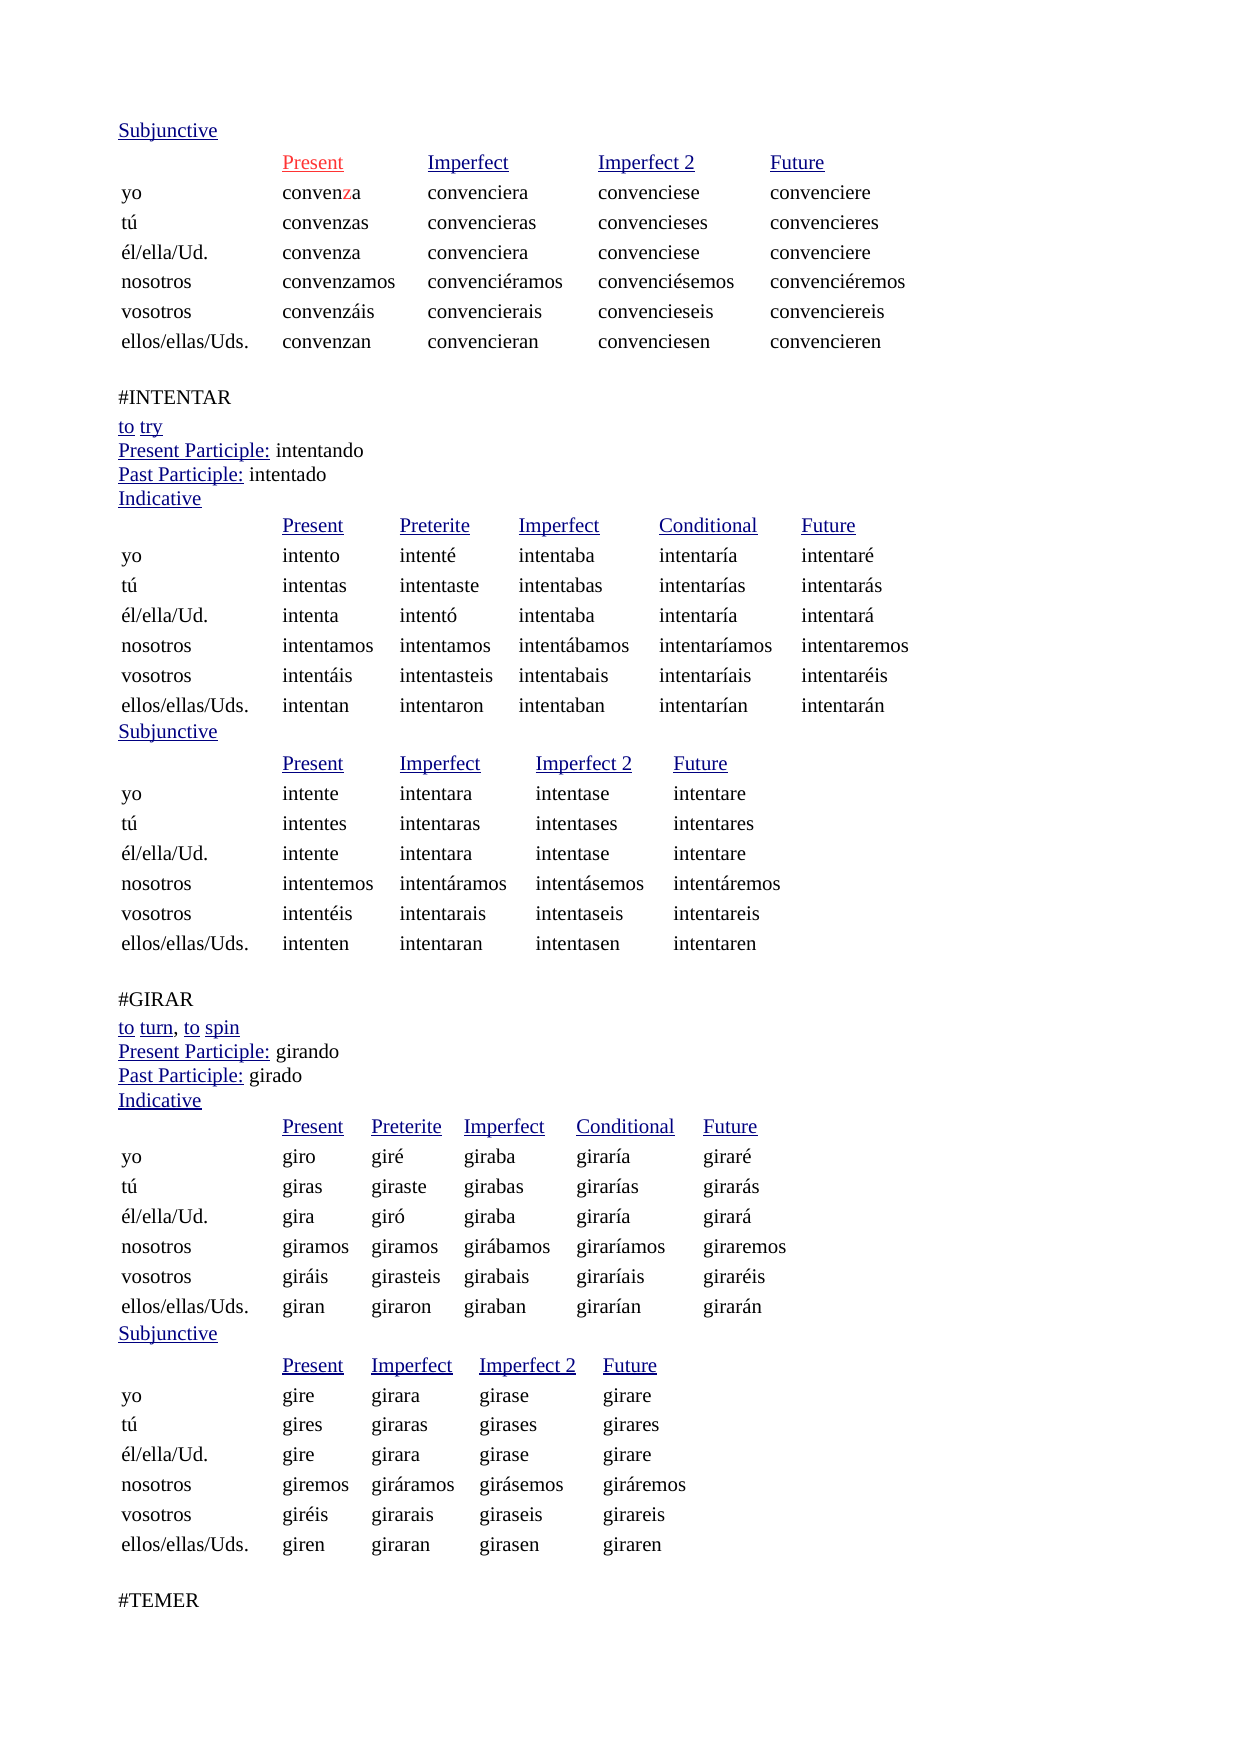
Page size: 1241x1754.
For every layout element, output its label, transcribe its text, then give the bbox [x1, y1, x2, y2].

table_cell intentabas [515, 570, 656, 600]
table_cell girarías [573, 1171, 700, 1201]
table_cell intentaseis [533, 898, 670, 928]
table_cell intentarán [798, 690, 939, 719]
table_cell convenciéramos [425, 267, 595, 296]
table_cell ellos/ellas/Uds. [118, 326, 279, 356]
text Subjunctive [118, 719, 1122, 743]
table_cell convenciese [595, 237, 767, 267]
table_cell convencierais [425, 296, 595, 326]
table_cell giréis [279, 1499, 368, 1529]
table_header Preterite [396, 510, 515, 540]
table_cell girarían [573, 1291, 700, 1321]
table_cell convenza [279, 237, 424, 267]
table_header Imperfect [515, 510, 656, 540]
table_cell girásemos [476, 1469, 600, 1499]
table_cell convenciese [595, 177, 767, 207]
text Past Participle: intentado [118, 462, 1122, 486]
table_cell intentaría [656, 600, 798, 630]
table_header Imperfect 2 [476, 1350, 600, 1379]
table_cell girara [368, 1380, 476, 1409]
table_header Future [600, 1350, 712, 1379]
table_header Imperfect 2 [533, 748, 670, 778]
table_header [118, 1112, 279, 1141]
table_cell giraras [368, 1410, 476, 1439]
table_cell intentaba [515, 540, 656, 570]
table_cell intentares [670, 808, 811, 838]
table_cell girábamos [461, 1231, 573, 1261]
table_header [118, 510, 279, 540]
text Subjunctive [118, 1321, 1122, 1345]
table_cell giráramos [368, 1469, 476, 1499]
table_cell intentaríais [656, 660, 798, 689]
table_cell convenciere [767, 177, 942, 207]
table_cell intentes [279, 808, 396, 838]
table_cell gire [279, 1380, 368, 1409]
table_cell intente [279, 778, 396, 808]
table_header Preterite [368, 1112, 461, 1141]
table_header Present [279, 1350, 368, 1379]
table_header Future [670, 748, 811, 778]
table_cell giramos [279, 1231, 368, 1261]
table_cell intentase [533, 838, 670, 868]
table_cell él/ella/Ud. [118, 838, 279, 868]
table_cell girarás [700, 1171, 812, 1201]
table_cell giraseis [476, 1499, 600, 1529]
table_cell intentaban [515, 690, 656, 719]
table_cell yo [118, 540, 279, 570]
table_cell giras [279, 1171, 368, 1201]
table_cell giraren [600, 1529, 712, 1559]
table_cell yo [118, 778, 279, 808]
table_cell él/ella/Ud. [118, 1439, 279, 1469]
table_cell girases [476, 1410, 600, 1439]
table_cell ellos/ellas/Uds. [118, 928, 279, 958]
table_cell intentáremos [670, 868, 811, 898]
table_cell yo [118, 177, 279, 207]
text Indicative [118, 486, 1122, 510]
table_cell intentamos [279, 630, 396, 660]
table_cell él/ella/Ud. [118, 1201, 279, 1231]
table_cell intenten [279, 928, 396, 958]
table_cell intentaría [656, 540, 798, 570]
table_cell intentarás [798, 570, 939, 600]
table_cell intentéis [279, 898, 396, 928]
table_cell intentare [670, 778, 811, 808]
table_cell intentare [670, 838, 811, 868]
table_cell intentamos [396, 630, 515, 660]
text Present Participle: intentando [118, 438, 1122, 462]
table_cell girarais [368, 1499, 476, 1529]
table_cell convenzas [279, 207, 424, 237]
table_header Present [279, 147, 424, 177]
table_cell intentaras [396, 808, 532, 838]
table_cell intenté [396, 540, 515, 570]
table_cell intentáis [279, 660, 396, 689]
table_cell intentan [279, 690, 396, 719]
table_cell intentábamos [515, 630, 656, 660]
table_cell intentabais [515, 660, 656, 689]
table_cell giraré [700, 1141, 812, 1171]
text #TEMER [118, 1588, 1122, 1612]
text to try [118, 414, 1122, 438]
table_cell convenciere [767, 237, 942, 267]
table_cell nosotros [118, 1231, 279, 1261]
table_cell nosotros [118, 868, 279, 898]
table_cell intentara [396, 778, 532, 808]
table_cell tú [118, 207, 279, 237]
table_cell giran [279, 1291, 368, 1321]
table_cell intentarían [656, 690, 798, 719]
table_cell gire [279, 1439, 368, 1469]
table_cell intentaremos [798, 630, 939, 660]
table_cell giraba [461, 1141, 573, 1171]
table_cell giraste [368, 1171, 461, 1201]
table_cell convenciereis [767, 296, 942, 326]
table_cell girase [476, 1380, 600, 1409]
table_cell giremos [279, 1469, 368, 1499]
table_header Imperfect [396, 748, 532, 778]
table_header Future [767, 147, 942, 177]
table_cell girabais [461, 1261, 573, 1291]
table_cell giró [368, 1201, 461, 1231]
table_cell convencieras [425, 207, 595, 237]
table_cell girase [476, 1439, 600, 1469]
table_cell intentasen [533, 928, 670, 958]
table_cell intentaríamos [656, 630, 798, 660]
table_cell girasteis [368, 1261, 461, 1291]
table_cell tú [118, 1410, 279, 1439]
table_cell giraron [368, 1291, 461, 1321]
table_cell intentaré [798, 540, 939, 570]
text Past Participle: girado [118, 1063, 1122, 1087]
table_cell giráremos [600, 1469, 712, 1499]
table_cell nosotros [118, 630, 279, 660]
table_cell intentáramos [396, 868, 532, 898]
table_cell intentaron [396, 690, 515, 719]
table_cell intentaren [670, 928, 811, 958]
table_cell giramos [368, 1231, 461, 1261]
table_cell giraría [573, 1141, 700, 1171]
table_cell convenciesen [595, 326, 767, 356]
table_header Future [798, 510, 939, 540]
table_cell girasen [476, 1529, 600, 1559]
table_cell convenzáis [279, 296, 424, 326]
table_cell vosotros [118, 1261, 279, 1291]
table_cell nosotros [118, 267, 279, 296]
table_header [118, 147, 279, 177]
table_cell convencieseis [595, 296, 767, 326]
table_cell vosotros [118, 660, 279, 689]
table_cell intentas [279, 570, 396, 600]
table_cell giro [279, 1141, 368, 1171]
table_header Present [279, 1112, 368, 1141]
table_cell convenzan [279, 326, 424, 356]
table_cell intentarías [656, 570, 798, 600]
table_cell intentasteis [396, 660, 515, 689]
table_cell giraba [461, 1201, 573, 1231]
table_cell gira [279, 1201, 368, 1231]
table_cell convenciera [425, 177, 595, 207]
table_cell intentaste [396, 570, 515, 600]
table_header Imperfect [368, 1350, 476, 1379]
table_cell giraremos [700, 1231, 812, 1261]
table_cell yo [118, 1141, 279, 1171]
table_cell vosotros [118, 1499, 279, 1529]
table_cell intente [279, 838, 396, 868]
table_cell giraríamos [573, 1231, 700, 1261]
table_cell girareis [600, 1499, 712, 1529]
table_cell ellos/ellas/Uds. [118, 1291, 279, 1321]
table_cell convencieres [767, 207, 942, 237]
table_cell convenza [279, 177, 424, 207]
table_cell intentó [396, 600, 515, 630]
text #GIRAR [118, 986, 1122, 1011]
table_header Conditional [573, 1112, 700, 1141]
table_cell convencieran [425, 326, 595, 356]
table_header Future [700, 1112, 812, 1141]
table_cell nosotros [118, 1469, 279, 1499]
table_header Present [279, 748, 396, 778]
table_cell giren [279, 1529, 368, 1559]
table_cell girará [700, 1201, 812, 1231]
table_cell vosotros [118, 296, 279, 326]
table_header Imperfect [461, 1112, 573, 1141]
table_cell convencieses [595, 207, 767, 237]
text Indicative [118, 1087, 1122, 1112]
table_cell gires [279, 1410, 368, 1439]
table_cell girares [600, 1410, 712, 1439]
table_cell girare [600, 1439, 712, 1469]
table_cell ellos/ellas/Uds. [118, 1529, 279, 1559]
table_cell giraría [573, 1201, 700, 1231]
table_header Imperfect [425, 147, 595, 177]
text Subjunctive [118, 118, 1122, 142]
table_header [118, 748, 279, 778]
table_cell intenta [279, 600, 396, 630]
table_header Present [279, 510, 396, 540]
text #INTENTAR [118, 385, 1122, 409]
table_cell tú [118, 1171, 279, 1201]
table_cell convenzamos [279, 267, 424, 296]
table_cell intentemos [279, 868, 396, 898]
table_cell giraban [461, 1291, 573, 1321]
table_cell giré [368, 1141, 461, 1171]
table_cell tú [118, 570, 279, 600]
table_cell girabas [461, 1171, 573, 1201]
table_cell intentásemos [533, 868, 670, 898]
table_cell giraran [368, 1529, 476, 1559]
table_cell intentara [396, 838, 532, 868]
table_cell intentase [533, 778, 670, 808]
table_cell intentaréis [798, 660, 939, 689]
table_cell intentarais [396, 898, 532, 928]
table_cell vosotros [118, 898, 279, 928]
table_cell tú [118, 808, 279, 838]
table_cell girare [600, 1380, 712, 1409]
table_cell ellos/ellas/Uds. [118, 690, 279, 719]
table_cell girarán [700, 1291, 812, 1321]
table_cell él/ella/Ud. [118, 237, 279, 267]
table_cell intento [279, 540, 396, 570]
table_header Imperfect 2 [595, 147, 767, 177]
table_cell giráis [279, 1261, 368, 1291]
table_cell él/ella/Ud. [118, 600, 279, 630]
table_cell intentases [533, 808, 670, 838]
table_cell convenciéremos [767, 267, 942, 296]
table_header [118, 1350, 279, 1379]
table_cell giraríais [573, 1261, 700, 1291]
table_header Conditional [656, 510, 798, 540]
table_cell yo [118, 1380, 279, 1409]
table_cell giraréis [700, 1261, 812, 1291]
text Present Participle: girando [118, 1039, 1122, 1063]
table_cell intentareis [670, 898, 811, 928]
table_cell convencieren [767, 326, 942, 356]
table_cell intentará [798, 600, 939, 630]
table_cell intentaran [396, 928, 532, 958]
table_cell girara [368, 1439, 476, 1469]
table_cell convenciésemos [595, 267, 767, 296]
table_cell convenciera [425, 237, 595, 267]
table_cell intentaba [515, 600, 656, 630]
text to turn, to spin [118, 1015, 1122, 1039]
